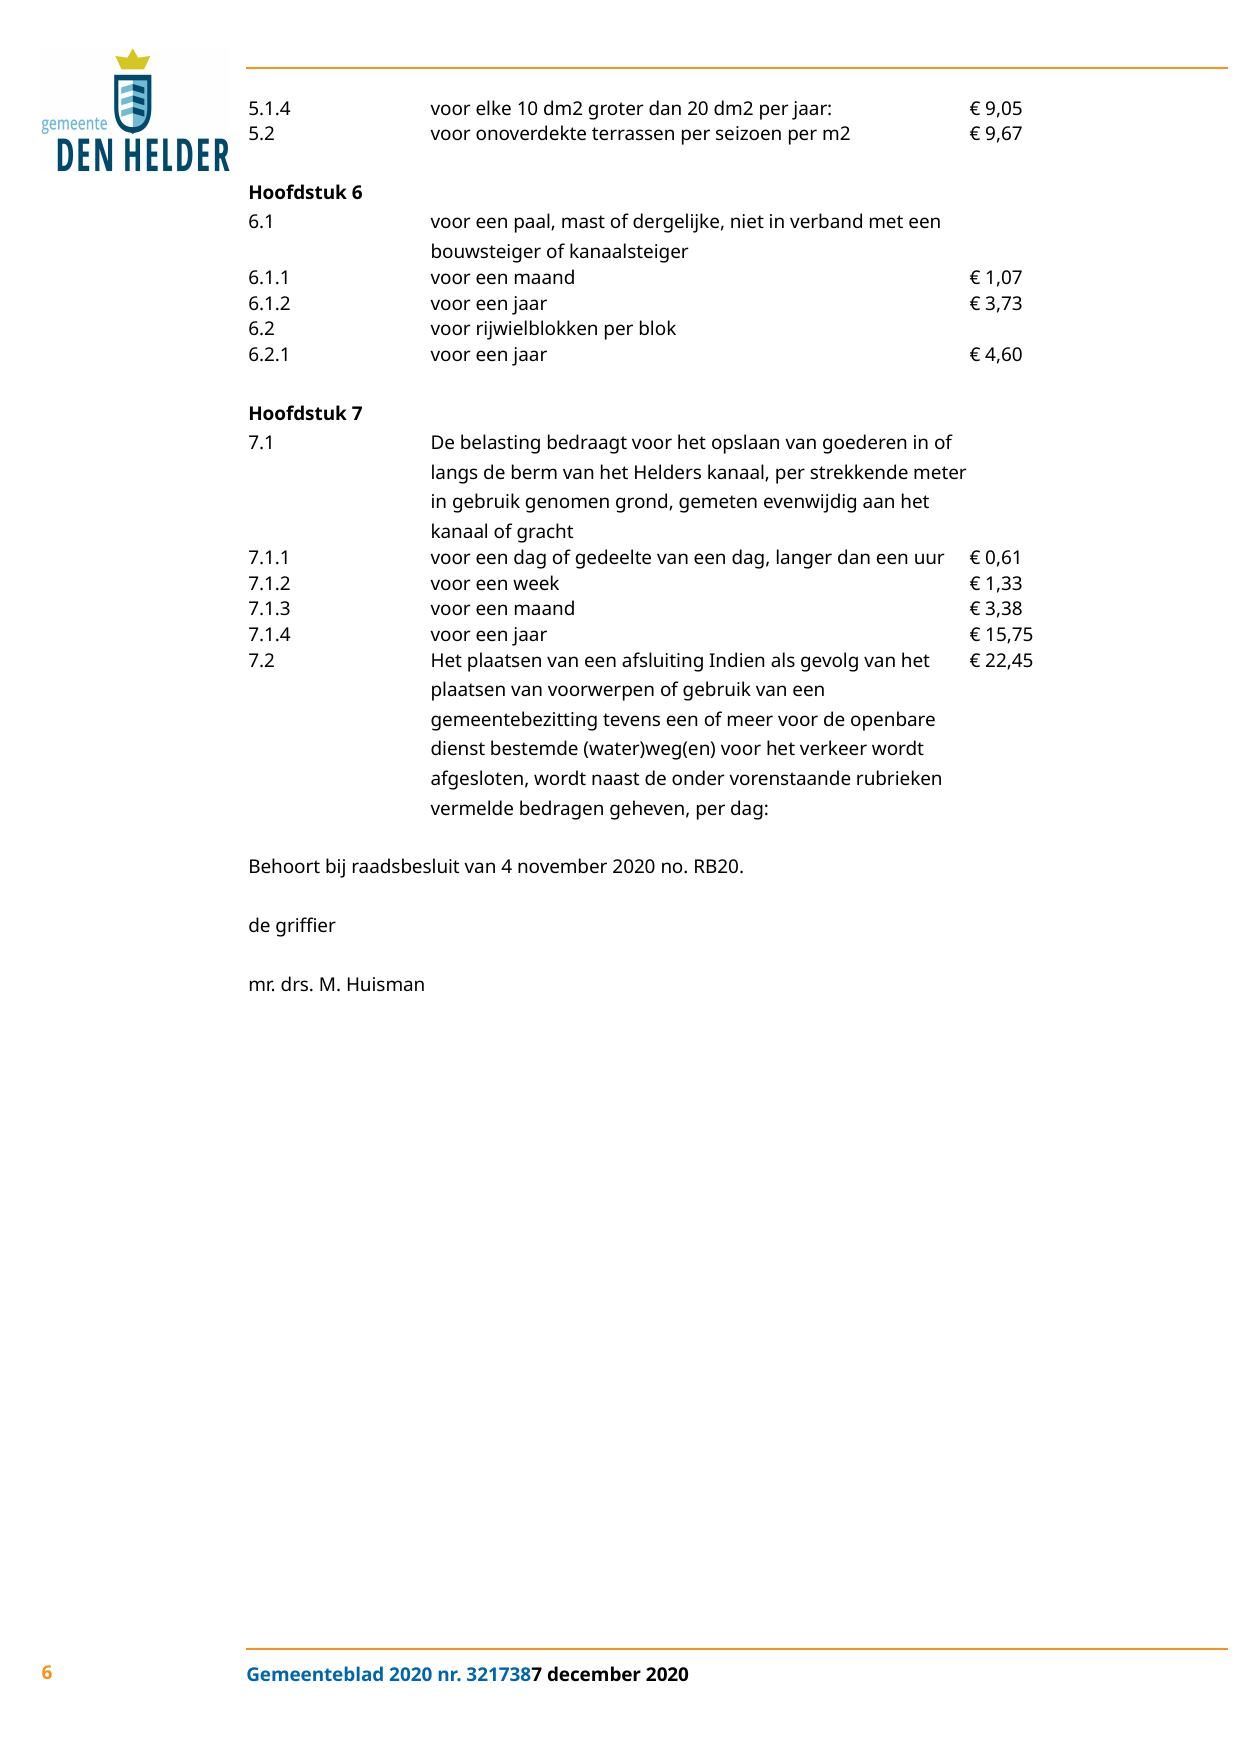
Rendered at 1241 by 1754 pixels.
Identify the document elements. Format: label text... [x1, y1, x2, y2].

table_cell [969, 316, 1152, 341]
table_header [969, 430, 1152, 544]
table_cell Het plaatsen van een afsluiting Indien als gevolg van het plaatsen van voorwerpen of gebruik van een gemeentebezitting tevens een of meer voor de openbare dienst bestemde (water)weg(en) voor het verkeer wordt afgesloten, wordt naast de onder vorenstaande rubrieken vermelde bedragen geheven, per dag: [430, 647, 969, 821]
text Behoort bij raadsbesluit van 4 november 2020 no. RB20. [248, 853, 1152, 879]
picture [182, 144, 187, 165]
picture [220, 160, 224, 172]
table_cell € 15,75 [969, 621, 1152, 647]
text Hoofdstuk 7 [248, 400, 1152, 426]
table_cell 6.1.2 [248, 290, 430, 316]
table_cell voor elke 10 dm2 groter dan 20 dm2 per jaar: [430, 95, 969, 121]
table_cell 6.2.1 [248, 341, 430, 367]
table_cell 5.1.4 [248, 95, 430, 121]
table_cell € 3,38 [969, 595, 1152, 621]
table_cell 6.2 [248, 316, 430, 341]
table_cell € 0,61 [969, 544, 1152, 570]
table_header [969, 209, 1152, 264]
table_cell 7.1.3 [248, 595, 430, 621]
table_cell € 1,33 [969, 570, 1152, 595]
picture [100, 154, 106, 172]
table_cell € 22,45 [969, 647, 1152, 821]
table_cell 5.2 [248, 121, 430, 146]
table_cell voor een dag of gedeelte van een dag, langer dan een uur [430, 544, 969, 570]
table_header 6.1 [248, 209, 430, 264]
table_cell 6.1.1 [248, 264, 430, 290]
text de griffier [248, 912, 1152, 938]
text mr. drs. M. Huisman [248, 972, 1152, 997]
table_cell € 9,67 [969, 121, 1152, 146]
table_cell € 3,73 [969, 290, 1152, 316]
table_header voor een paal, mast of dergelijke, niet in verband met een bouwsteiger of kanaalsteiger [430, 209, 969, 264]
table_cell voor een maand [430, 264, 969, 290]
table_cell 7.1.1 [248, 544, 430, 570]
table_cell voor onoverdekte terrassen per seizoen per m2 [430, 121, 969, 146]
table_cell voor rijwielblokken per blok [430, 316, 969, 341]
table_cell € 1,07 [969, 264, 1152, 290]
table_cell 7.1.2 [248, 570, 430, 595]
picture [63, 144, 68, 165]
table_header De belasting bedraagt voor het opslaan van goederen in of langs de berm van het Helders kanaal, per strekkende meter in gebruik genomen grond, gemeten evenwijdig aan het kanaal of gracht [430, 430, 969, 544]
table_cell voor een maand [430, 595, 969, 621]
text Hoofdstuk 6 [248, 179, 1152, 205]
picture [130, 157, 135, 172]
table_cell € 9,05 [969, 95, 1152, 121]
table_cell € 4,60 [969, 341, 1152, 367]
table_cell voor een jaar [430, 341, 969, 367]
table_cell voor een jaar [430, 621, 969, 647]
table_header 7.1 [248, 430, 430, 544]
table_cell voor een week [430, 570, 969, 595]
table_cell 7.1.4 [248, 621, 430, 647]
table_cell 7.2 [248, 647, 430, 821]
table_cell voor een jaar [430, 290, 969, 316]
picture [41, 47, 231, 172]
